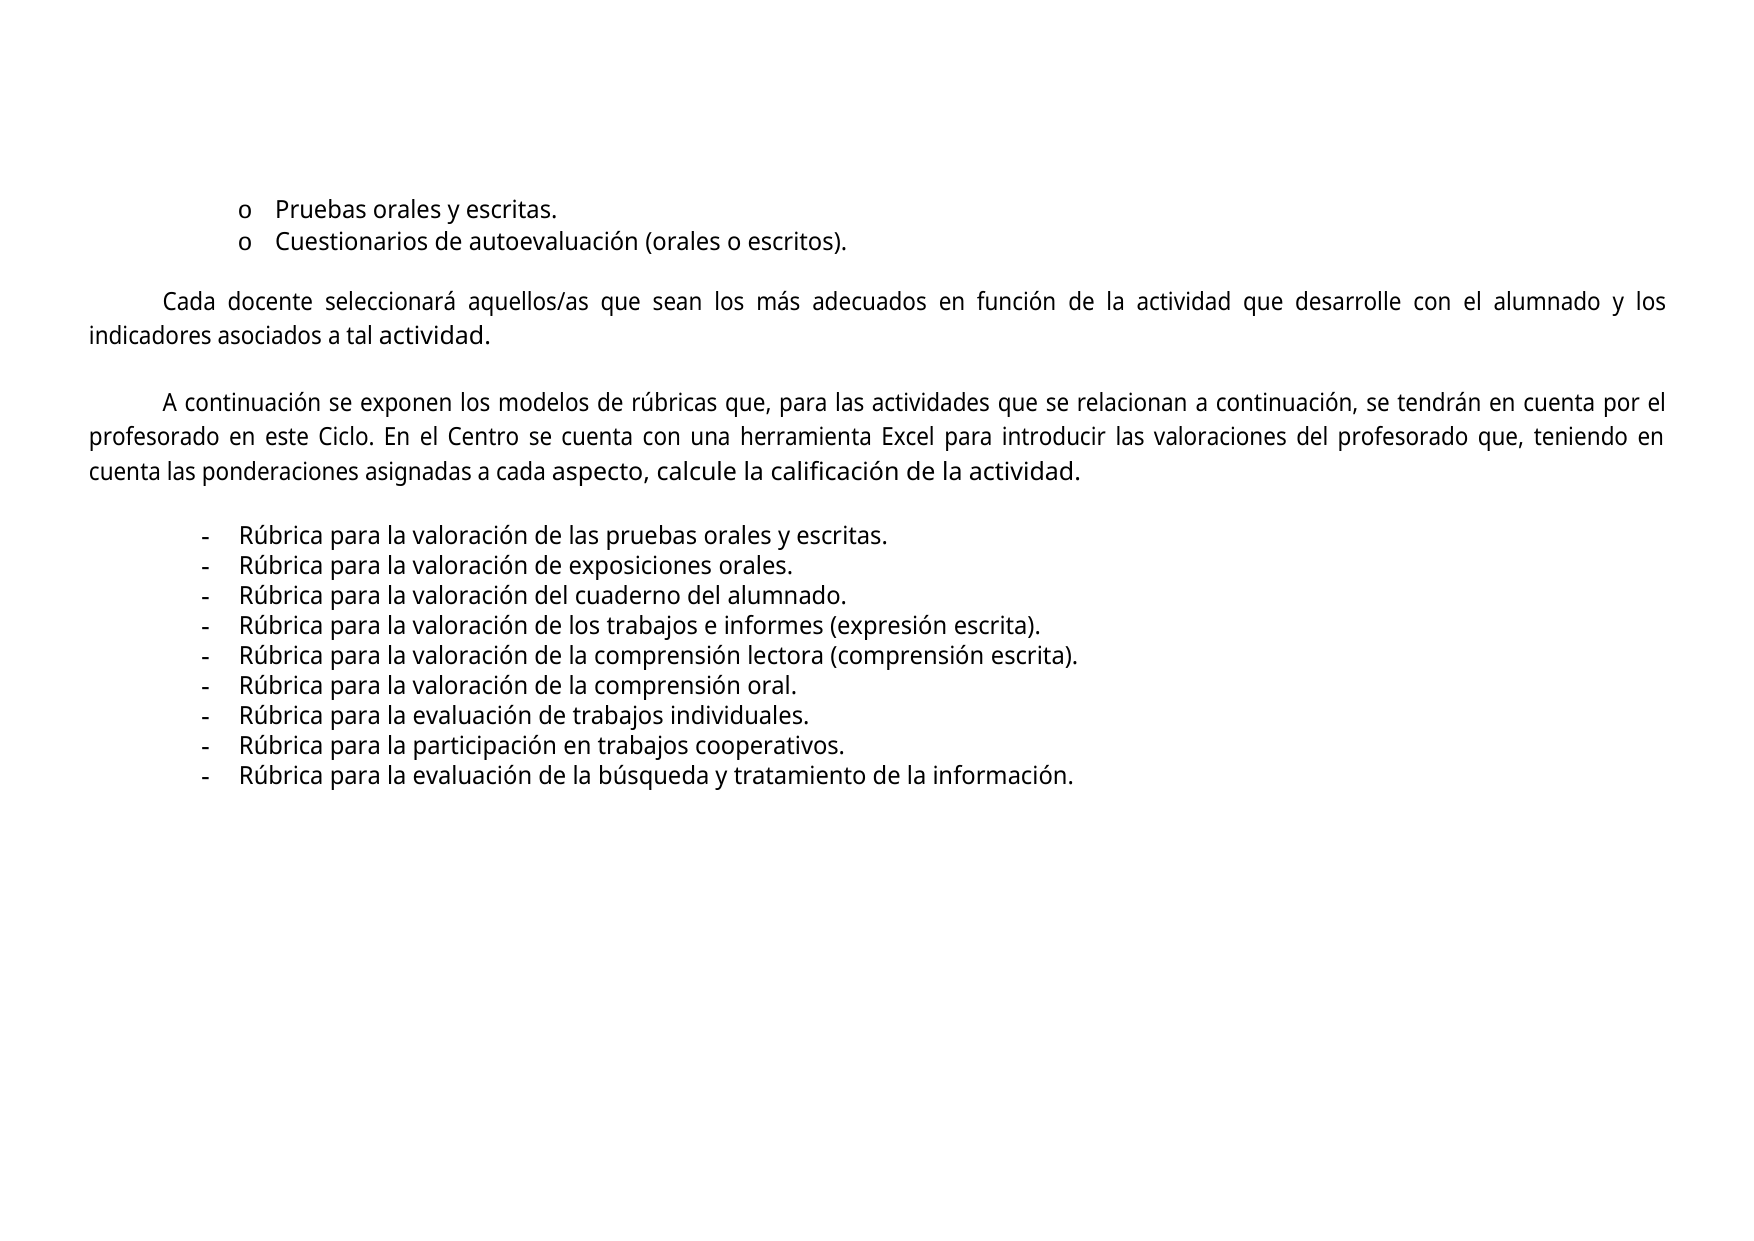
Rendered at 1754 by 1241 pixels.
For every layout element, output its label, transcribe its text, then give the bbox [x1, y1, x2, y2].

text Cada docente seleccionará aquellos/as que sean los más adecuados en función de la actividad que desarrolle con el alumnado y los indicadores asociados a tal actividad. [89, 283, 1666, 351]
list Rúbrica para la evaluación de la búsqueda y tratamiento de la información. [201, 760, 1693, 791]
list Rúbrica para la valoración de la comprensión oral. [201, 670, 1693, 700]
list Rúbrica para la valoración de los trabajos e informes (expresión escrita). [201, 610, 1693, 640]
list Rúbrica para la valoración de la comprensión lectora (comprensión escrita). [201, 640, 1693, 670]
text A continuación se exponen los modelos de rúbricas que, para las actividades que se relacionan a continuación, se tendrán en cuenta por el profesorado en este Ciclo. En el Centro se cuenta con una herramienta Excel para introducir las valoraciones del profesorado que, teniendo en cuenta las ponderaciones asignadas a cada aspecto, calcule la calificación de la actividad. [89, 385, 1666, 487]
list Cuestionarios de autoevaluación (orales o escritos). [237, 225, 1693, 257]
list Rúbrica para la evaluación de trabajos individuales. [201, 700, 1693, 730]
list Rúbrica para la valoración de exposiciones orales. [201, 550, 1693, 580]
list Rúbrica para la valoración del cuaderno del alumnado. [201, 580, 1693, 610]
list Rúbrica para la participación en trabajos cooperativos. [201, 730, 1693, 760]
list Rúbrica para la valoración de las pruebas orales y escritas. [201, 520, 1693, 550]
list Pruebas orales y escritas. [237, 193, 1693, 225]
